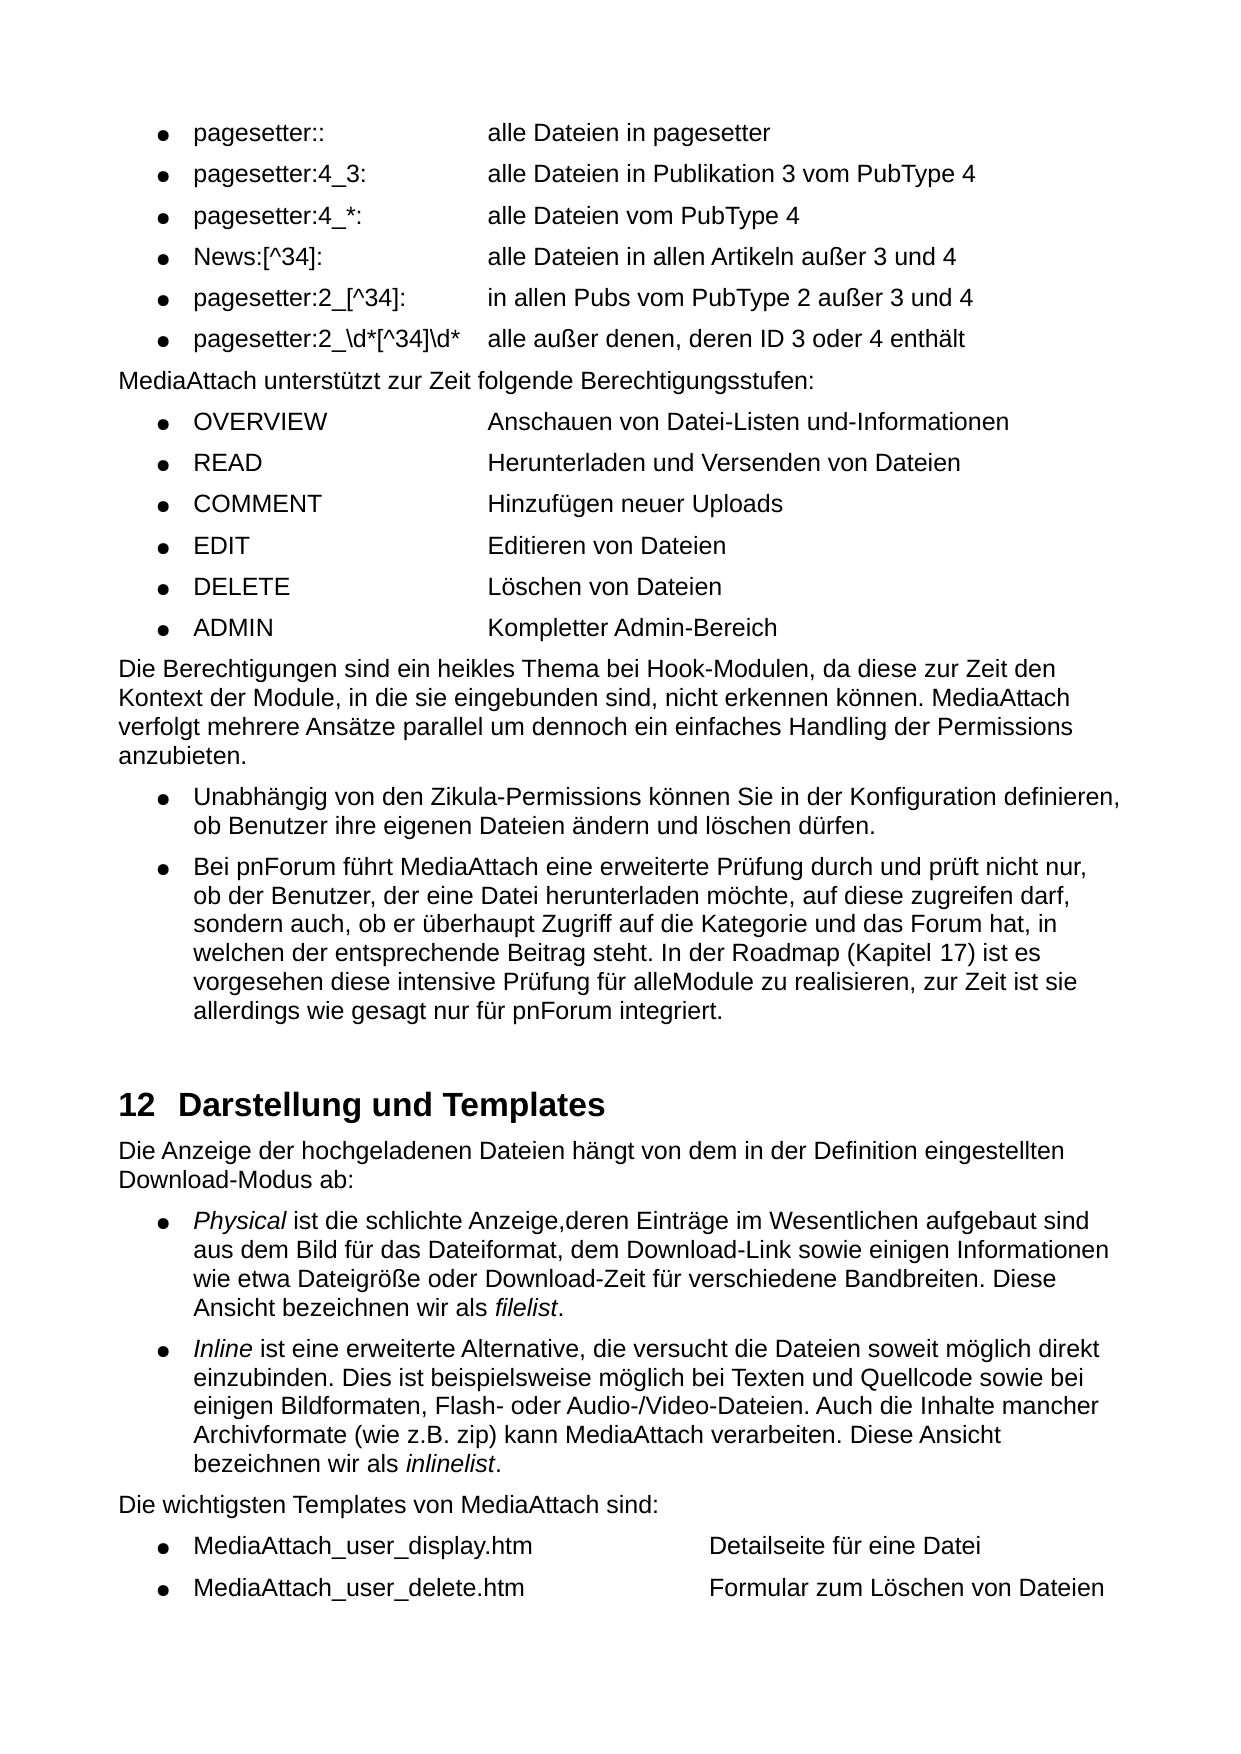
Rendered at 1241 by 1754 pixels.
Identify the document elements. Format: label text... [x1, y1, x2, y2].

subtitle Darstellung und Templates [118, 1085, 1122, 1124]
list Bei pnForum führt MediaAttach eine erweiterte Prüfung durch und prüft nicht nur, ob der Benutzer, der eine Datei herunterladen möchte, auf diese zugreifen darf, sondern auch, ob er überhaupt Zugriff auf die Kategorie und das Forum hat, in welchen der entsprechende Beitrag steht. In der Roadmap (Kapitel 17) ist es vorgesehen diese intensive Prüfung für alleModule zu realisieren, zur Zeit ist sie allerdings wie gesagt nur für pnForum integriert. [156, 852, 1122, 1024]
list READ Herunterladen und Versenden von Dateien [156, 448, 1122, 477]
list EDIT Editieren von Dateien [156, 531, 1122, 559]
list MediaAttach_user_delete.htm Formular zum Löschen von Dateien [156, 1573, 1122, 1601]
list ADMIN Kompletter Admin-Bereich [156, 613, 1122, 642]
list pagesetter:4_3: alle Dateien in Publikation 3 vom PubType 4 [156, 159, 1122, 188]
list OVERVIEW Anschauen von Datei-Listen und-Informationen [156, 407, 1122, 436]
list pagesetter:4_*: alle Dateien vom PubType 4 [156, 201, 1122, 229]
text MediaAttach unterstützt zur Zeit folgende Berechtigungsstufen: [118, 366, 1122, 394]
list Unabhängig von den Zikula-Permissions können Sie in der Konfiguration definieren, ob Benutzer ihre eigenen Dateien ändern und löschen dürfen. [156, 782, 1122, 839]
list pagesetter:: alle Dateien in pagesetter [156, 118, 1122, 147]
list DELETE Löschen von Dateien [156, 572, 1122, 601]
list pagesetter:2_\d*[^34]\d* alle außer denen, deren ID 3 oder 4 enthält [156, 324, 1122, 353]
list Inline ist eine erweiterte Alternative, die versucht die Dateien soweit möglich direkt einzubinden. Dies ist beispielsweise möglich bei Texten und Quellcode sowie bei einigen Bildformaten, Flash- oder Audio-/Video-Dateien. Auch die Inhalte mancher Archivformate (wie z.B. zip) kann MediaAttach verarbeiten. Diese Ansicht bezeichnen wir als inlinelist. [156, 1334, 1122, 1478]
list Physical ist die schlichte Anzeige,deren Einträge im Wesentlichen aufgebaut sind aus dem Bild für das Dateiformat, dem Download-Link sowie einigen Informationen wie etwa Dateigröße oder Download-Zeit für verschiedene Bandbreiten. Diese Ansicht bezeichnen wir als filelist. [156, 1206, 1122, 1321]
text Die Berechtigungen sind ein heikles Thema bei Hook-Modulen, da diese zur Zeit den Kontext der Module, in die sie eingebunden sind, nicht erkennen können. MediaAttach verfolgt mehrere Ansätze parallel um dennoch ein einfaches Handling der Permissions anzubieten. [118, 654, 1122, 769]
list News:[^34]: alle Dateien in allen Artikeln außer 3 und 4 [156, 242, 1122, 271]
list MediaAttach_user_display.htm Detailseite für eine Datei [156, 1531, 1122, 1560]
list pagesetter:2_[^34]: in allen Pubs vom PubType 2 außer 3 und 4 [156, 283, 1122, 312]
text Die wichtigsten Templates von MediaAttach sind: [118, 1490, 1122, 1519]
list COMMENT Hinzufügen neuer Uploads [156, 489, 1122, 518]
text Die Anzeige der hochgeladenen Dateien hängt von dem in der Definition eingestellten Download-Modus ab: [118, 1136, 1122, 1194]
